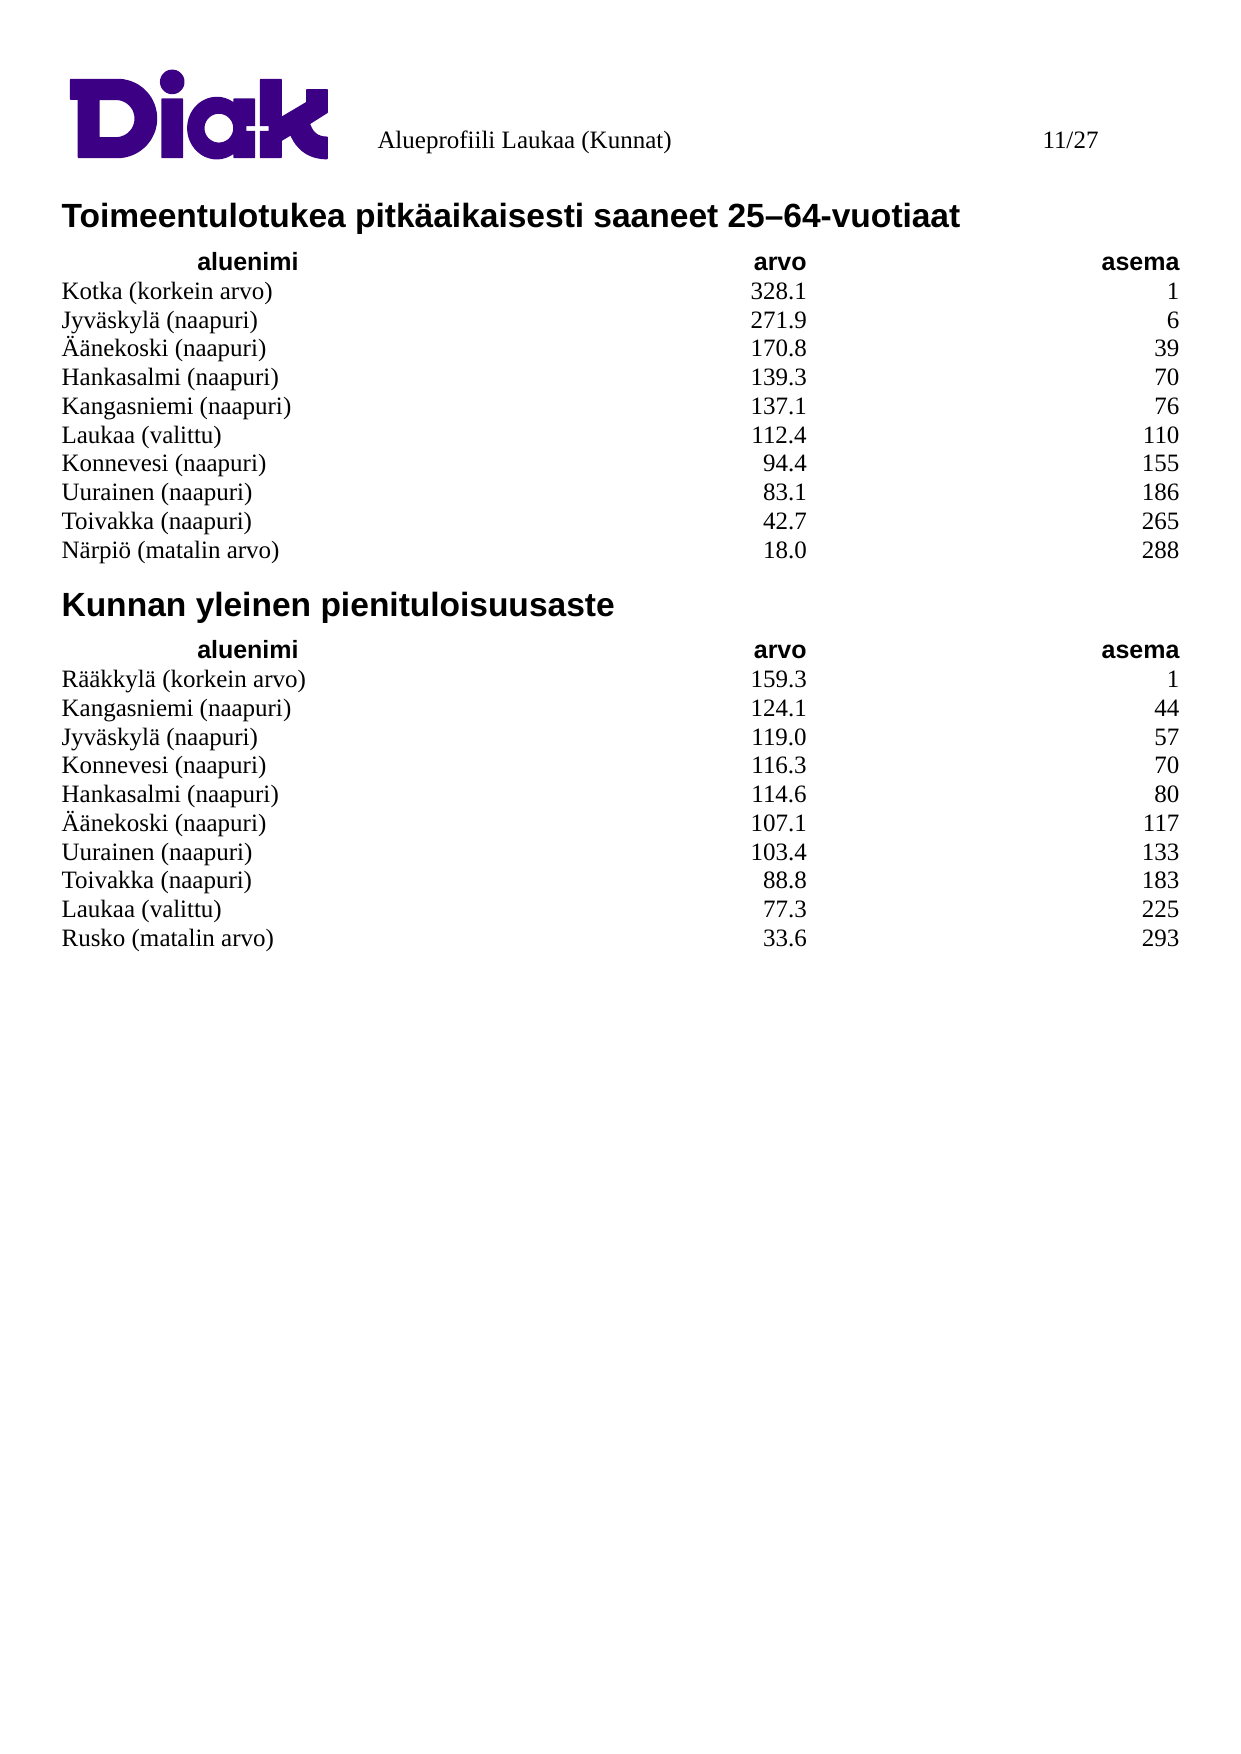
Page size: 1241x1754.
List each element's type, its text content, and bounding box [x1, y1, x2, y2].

table_cell Kotka (korkein arvo) [61, 276, 434, 305]
table_cell Konnevesi (naapuri) [61, 751, 434, 779]
table_cell Toivakka (naapuri) [61, 506, 434, 535]
table_cell 124.1 [434, 693, 806, 722]
table_header asema [806, 636, 1179, 664]
table_cell 39 [806, 334, 1179, 362]
table_cell 107.1 [434, 808, 806, 837]
table_cell 155 [806, 449, 1179, 477]
subtitle Kunnan yleinen pienituloisuusaste [61, 584, 1179, 623]
table_cell 183 [806, 866, 1179, 894]
table_cell Uurainen (naapuri) [61, 837, 434, 866]
table_cell 57 [806, 722, 1179, 751]
table_cell 186 [806, 477, 1179, 506]
table_cell 70 [806, 362, 1179, 391]
table_cell 42.7 [434, 506, 806, 535]
table_cell 288 [806, 535, 1179, 563]
table_cell 1 [806, 664, 1179, 693]
table_cell 159.3 [434, 664, 806, 693]
table_cell 114.6 [434, 779, 806, 808]
table_cell 80 [806, 779, 1179, 808]
table_header aluenimi [61, 247, 434, 276]
table_cell 18.0 [434, 535, 806, 563]
table_cell 44 [806, 693, 1179, 722]
table_cell Hankasalmi (naapuri) [61, 779, 434, 808]
table_cell 133 [806, 837, 1179, 866]
table_cell Laukaa (valittu) [61, 894, 434, 923]
table_cell 117 [806, 808, 1179, 837]
table_cell 293 [806, 923, 1179, 952]
table_cell 265 [806, 506, 1179, 535]
table_cell 137.1 [434, 391, 806, 420]
table_cell 116.3 [434, 751, 806, 779]
table_cell 33.6 [434, 923, 806, 952]
table_cell Äänekoski (naapuri) [61, 808, 434, 837]
table_cell Toivakka (naapuri) [61, 866, 434, 894]
table_cell Äänekoski (naapuri) [61, 334, 434, 362]
table_header aluenimi [61, 636, 434, 664]
table_cell Jyväskylä (naapuri) [61, 305, 434, 333]
table_cell 70 [806, 751, 1179, 779]
table_cell 76 [806, 391, 1179, 420]
table_cell 271.9 [434, 305, 806, 333]
table_cell 1 [806, 276, 1179, 305]
table_header asema [806, 247, 1179, 276]
table_cell 94.4 [434, 449, 806, 477]
table_cell Kangasniemi (naapuri) [61, 391, 434, 420]
table_header arvo [434, 636, 806, 664]
table_cell Kangasniemi (naapuri) [61, 693, 434, 722]
table_cell Rusko (matalin arvo) [61, 923, 434, 952]
table_cell 88.8 [434, 866, 806, 894]
table_cell 77.3 [434, 894, 806, 923]
table_cell 119.0 [434, 722, 806, 751]
table_cell 103.4 [434, 837, 806, 866]
table_cell Jyväskylä (naapuri) [61, 722, 434, 751]
subtitle Toimeentulotukea pitkäaikaisesti saaneet 25–64-vuotiaat [61, 196, 1179, 235]
table_cell 110 [806, 420, 1179, 448]
table_cell Närpiö (matalin arvo) [61, 535, 434, 563]
table_cell Hankasalmi (naapuri) [61, 362, 434, 391]
table_cell 139.3 [434, 362, 806, 391]
table_header arvo [434, 247, 806, 276]
table_cell 328.1 [434, 276, 806, 305]
table_cell Uurainen (naapuri) [61, 477, 434, 506]
table_cell 112.4 [434, 420, 806, 448]
table_cell 225 [806, 894, 1179, 923]
table_cell 6 [806, 305, 1179, 333]
table_cell Laukaa (valittu) [61, 420, 434, 448]
table_cell 83.1 [434, 477, 806, 506]
table_cell Rääkkylä (korkein arvo) [61, 664, 434, 693]
table_cell Konnevesi (naapuri) [61, 449, 434, 477]
table_cell 170.8 [434, 334, 806, 362]
